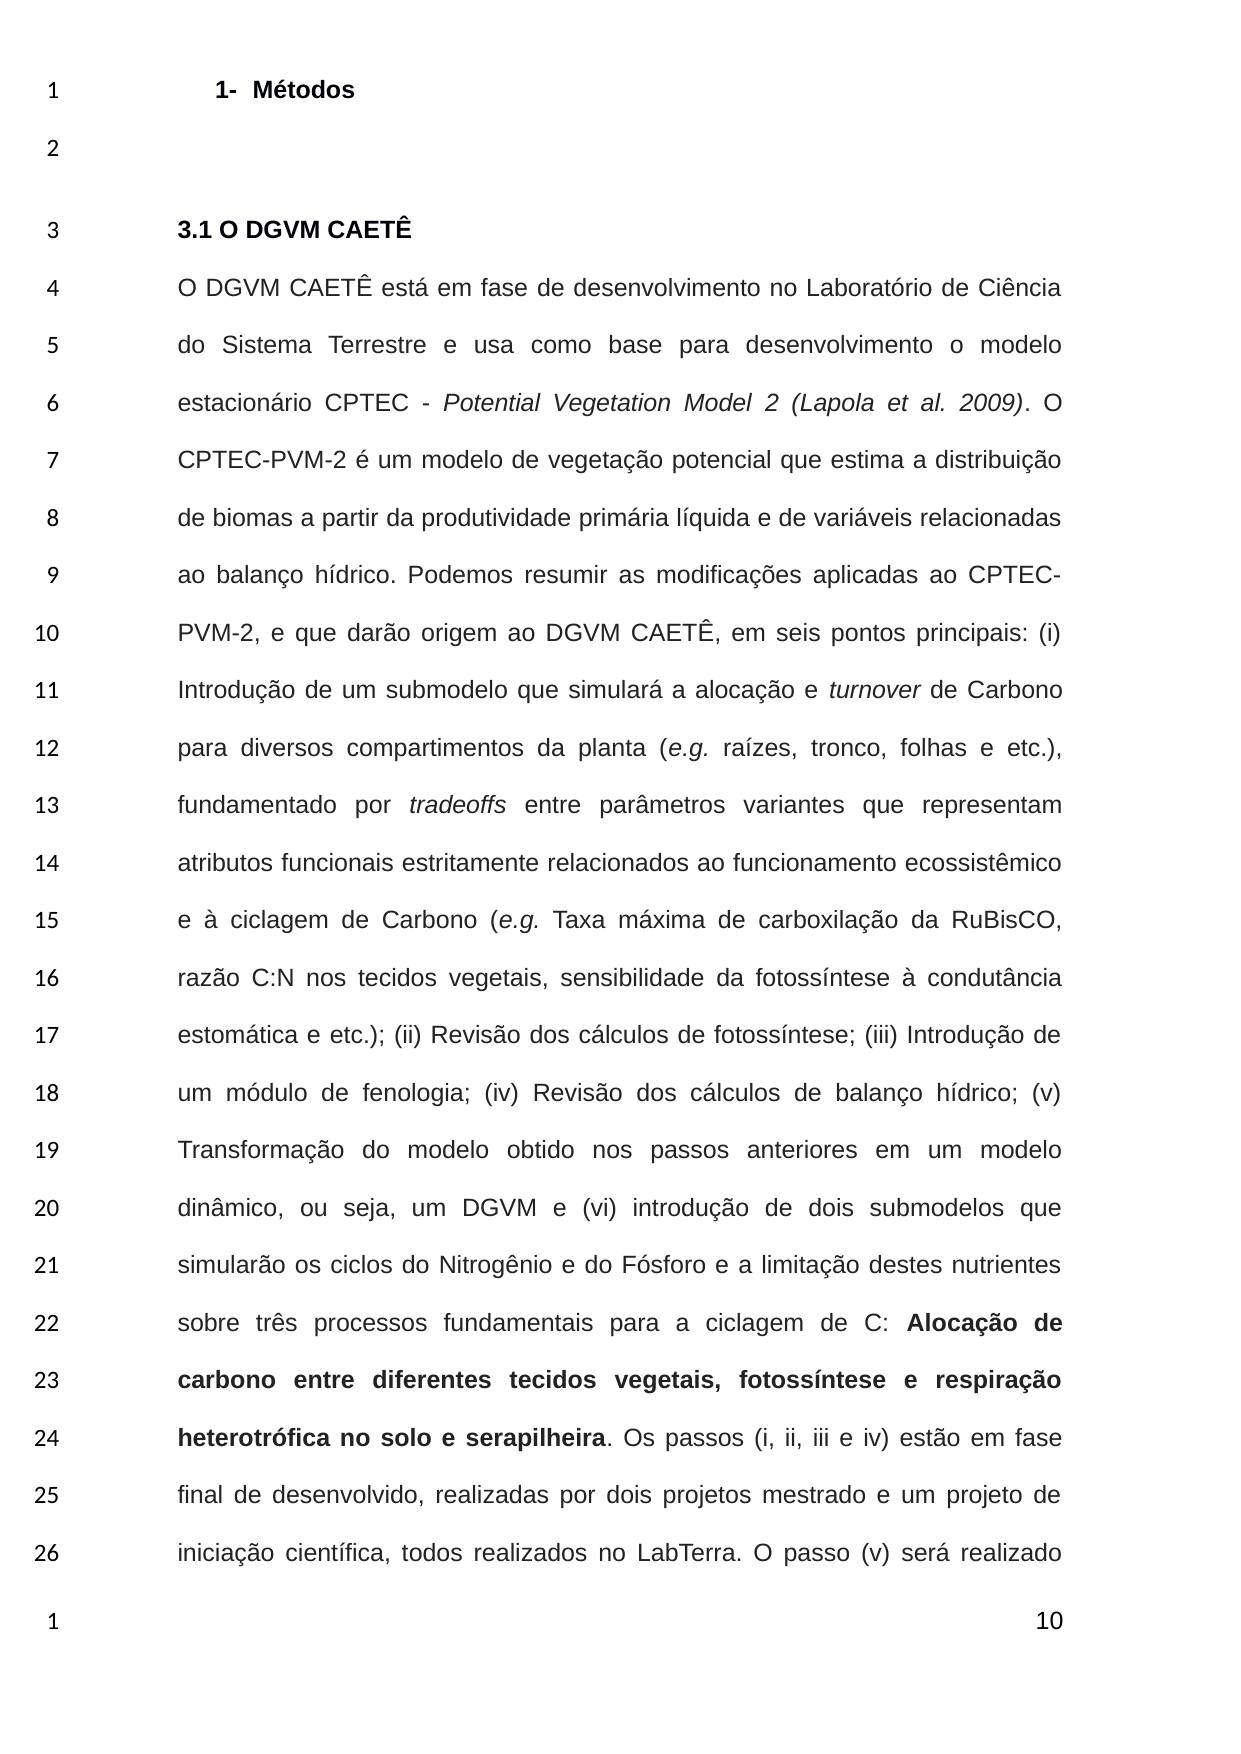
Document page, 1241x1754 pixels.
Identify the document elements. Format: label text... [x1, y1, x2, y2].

list Métodos [215, 75, 1063, 104]
text 3.1 O DGVM CAETÊ [177, 215, 1063, 244]
text O DGVM CAETÊ está em fase de desenvolvimento no Laboratório de Ciência do Sistema Terrestre e usa como base para desenvolvimento o modelo estacionário CPTEC - Potential Vegetation Model 2 (Lapola et al. 2009). O CPTEC-PVM-2 é um modelo de vegetação potencial que estima a distribuição de biomas a partir da produtividade primária líquida e de variáveis relacionadas ao balanço hídrico. Podemos resumir as modificações aplicadas ao CPTEC-PVM-2, e que darão origem ao DGVM CAETÊ, em seis pontos principais: (i) Introdução de um submodelo que simulará a alocação e turnover de Carbono para diversos compartimentos da planta (e.g. raízes, tronco, folhas e etc.), fundamentado por tradeoffs entre parâmetros variantes que representam atributos funcionais estritamente relacionados ao funcionamento ecossistêmico e à ciclagem de Carbono (e.g. Taxa máxima de carboxilação da RuBisCO, razão C:N nos tecidos vegetais, sensibilidade da fotossíntese à condutância estomática e etc.); (ii) Revisão dos cálculos de fotossíntese; (iii) Introdução de um módulo de fenologia; (iv) Revisão dos cálculos de balanço hídrico; (v) Transformação do modelo obtido nos passos anteriores em um modelo dinâmico, ou seja, um DGVM e (vi) introdução de dois submodelos que simularão os ciclos do Nitrogênio e do Fósforo e a limitação destes nutrientes sobre três processos fundamentais para a ciclagem de C: Alocação de carbono entre diferentes tecidos vegetais, fotossíntese e respiração heterotrófica no solo e serapilheira. Os passos (i, ii, iii e iv) estão em fase final de desenvolvido, realizadas por dois projetos mestrado e um projeto de iniciação científica, todos realizados no LabTerra. O passo (v) será realizado [177, 272, 1063, 1566]
